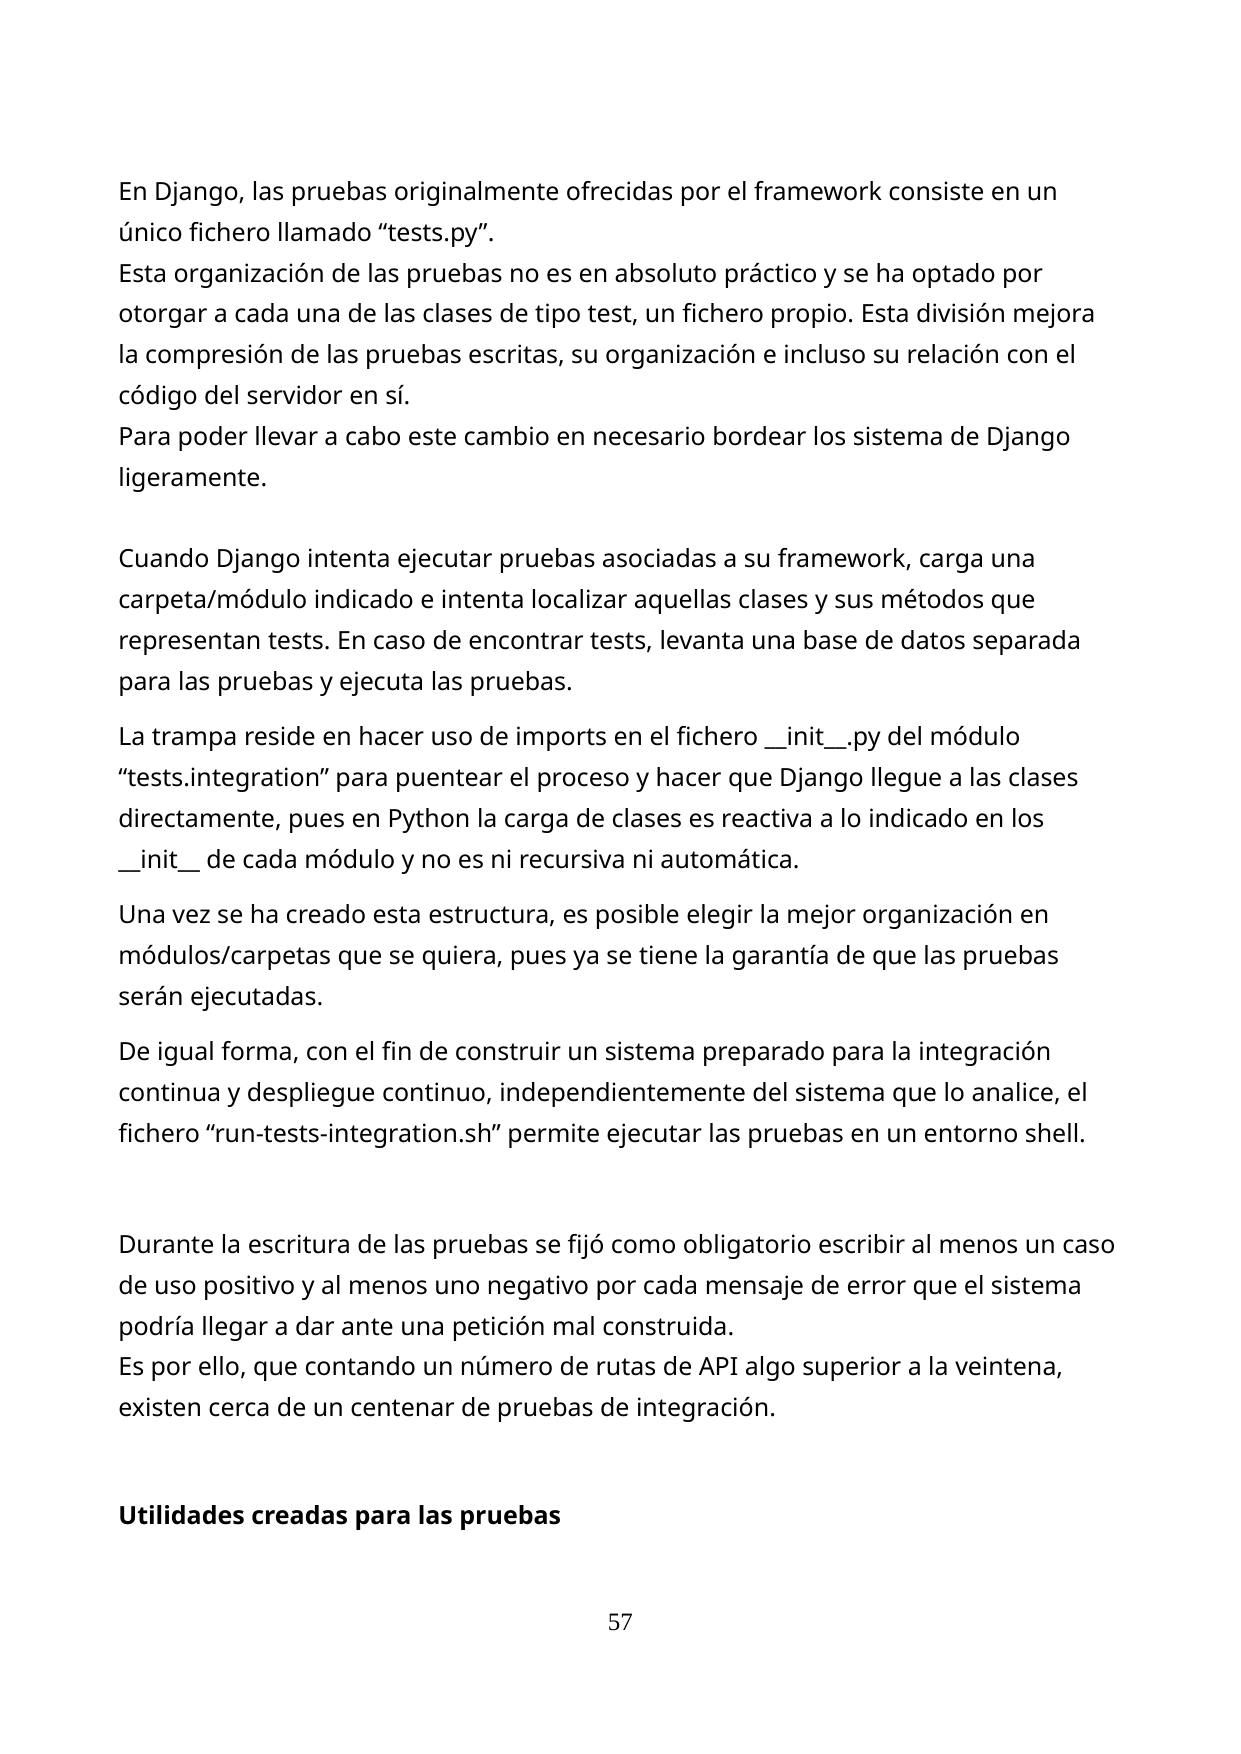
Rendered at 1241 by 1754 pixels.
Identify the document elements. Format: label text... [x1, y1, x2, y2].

text De igual forma, con el fin de construir un sistema preparado para la integración continua y despliegue continuo, independientemente del sistema que lo analice, el fichero “run-tests-integration.sh” permite ejecutar las pruebas en un entorno shell. [118, 1034, 1122, 1150]
text Durante la escritura de las pruebas se fijó como obligatorio escribir al menos un caso de uso positivo y al menos uno negativo por cada mensaje de error que el sistema podría llegar a dar ante una petición mal construida. Es por ello, que contando un número de rutas de API algo superior a la veintena, existen cerca de un centenar de pruebas de integración. [118, 1226, 1122, 1424]
text Una vez se ha creado esta estructura, es posible elegir la mejor organización en módulos/carpetas que se quiera, pues ya se tiene la garantía de que las pruebas serán ejecutadas. [118, 897, 1122, 1013]
text Utilidades creadas para las pruebas [118, 1498, 1122, 1532]
text En Django, las pruebas originalmente ofrecidas por el framework consiste en un único fichero llamado “tests.py”. Esta organización de las pruebas no es en absoluto práctico y se ha optado por otorgar a cada una de las clases de tipo test, un fichero propio. Esta división mejora la compresión de las pruebas escritas, su organización e incluso su relación con el código del servidor en sí. Para poder llevar a cabo este cambio en necesario bordear los sistema de Django ligeramente. Cuando Django intenta ejecutar pruebas asociadas a su framework, carga una carpeta/módulo indicado e intenta localizar aquellas clases y sus métodos que representan tests. En caso de encontrar tests, levanta una base de datos separada para las pruebas y ejecuta las pruebas. [118, 173, 1122, 698]
text La trampa reside en hacer uso de imports en el fichero __init__.py del módulo “tests.integration” para puentear el proceso y hacer que Django llegue a las clases directamente, pues en Python la carga de clases es reactiva a lo indicado en los __init__ de cada módulo y no es ni recursiva ni automática. [118, 719, 1122, 876]
